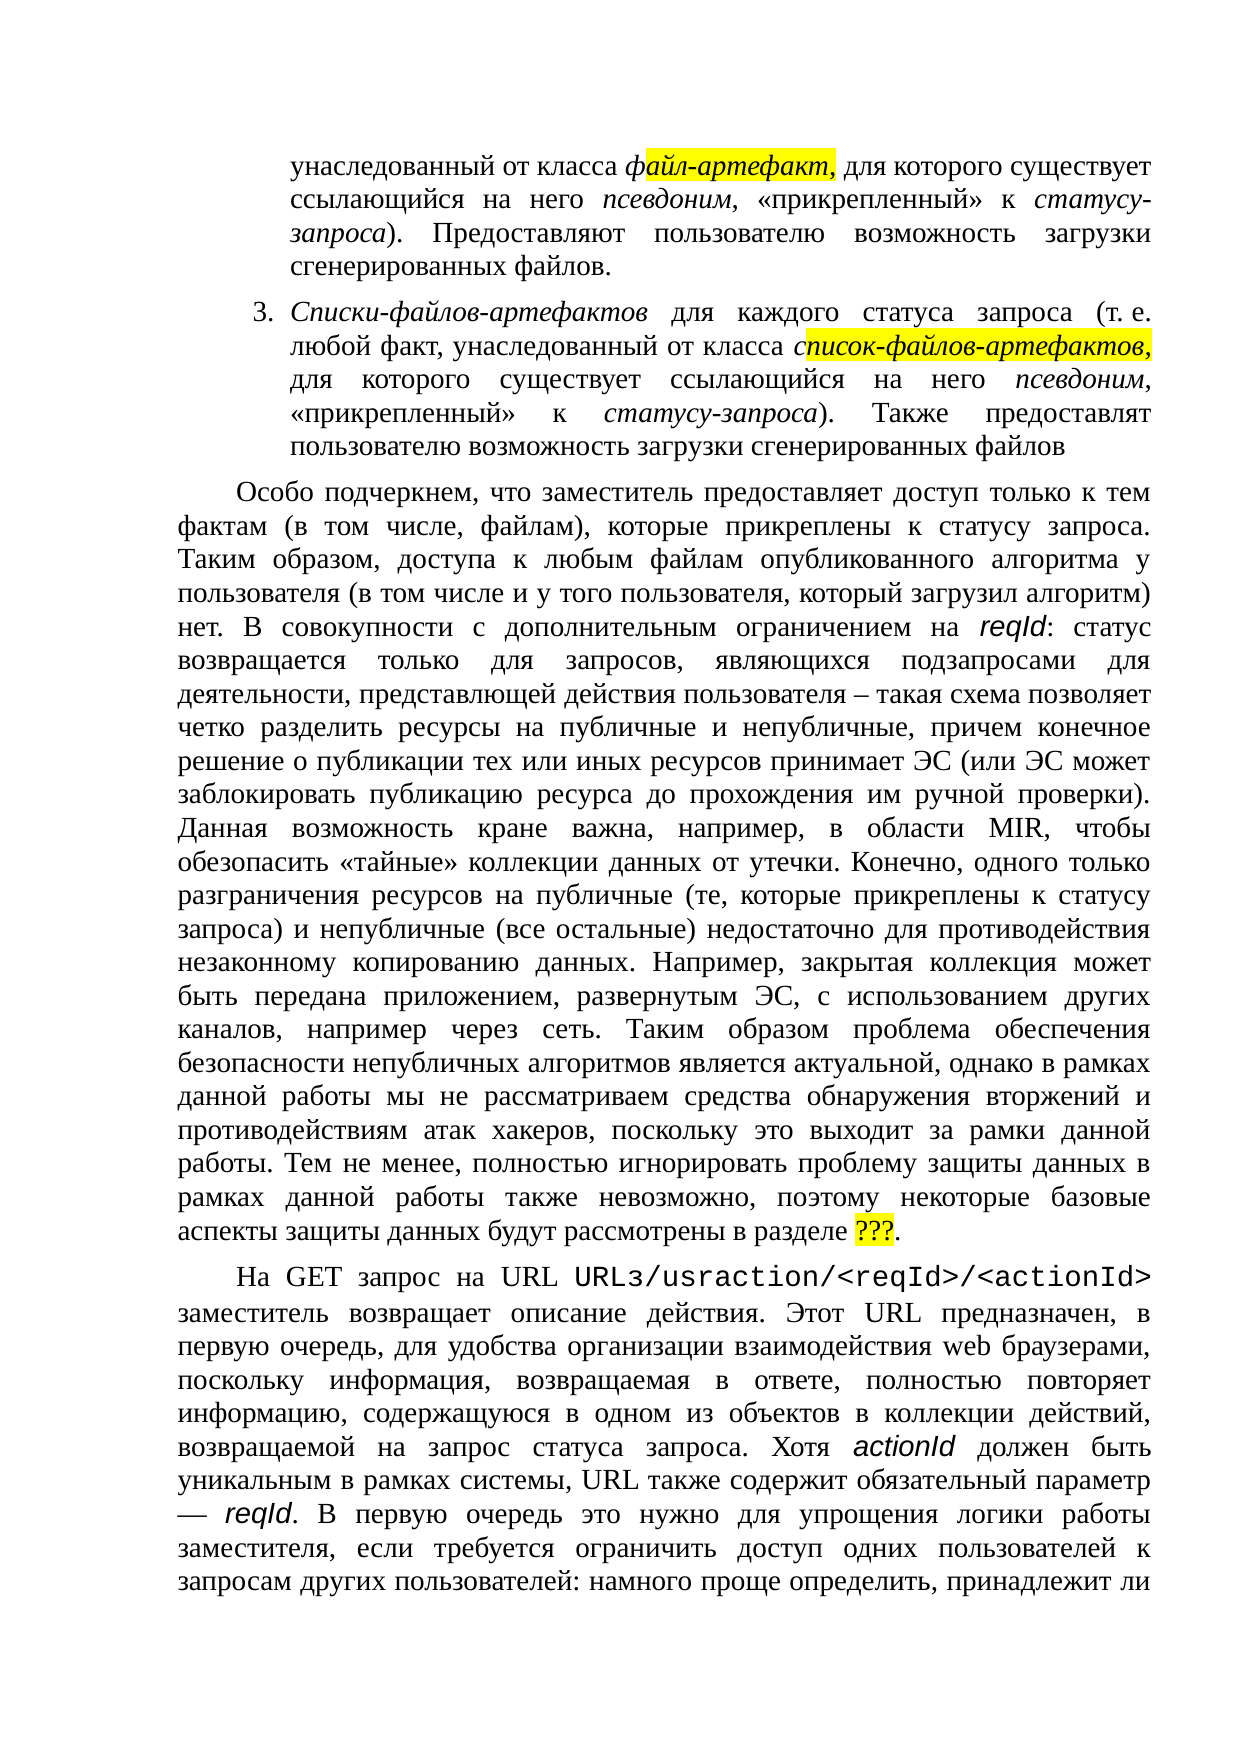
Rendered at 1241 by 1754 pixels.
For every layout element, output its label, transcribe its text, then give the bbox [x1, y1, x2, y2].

list унаследованный от класса файл-артефакт, для которого существует ссылающийся на него псевдоним, «прикрепленный» к статусу-запроса). Предоставляют пользователю возможность загрузки сгенерированных файлов. [252, 148, 1152, 282]
text Особо подчеркнем, что заместитель предоставляет доступ только к тем фактам (в том числе, файлам), которые прикреплены к статусу запроса. Таким образом, доступа к любым файлам опубликованного алгоритма у пользователя (в том числе и у того пользователя, который загрузил алгоритм) нет. В совокупности с дополнительным ограничением на reqId: статус возвращается только для запросов, являющихся подзапросами для деятельности, представлющей действия пользователя – такая схема позволяет четко разделить ресурсы на публичные и непубличные, причем конечное решение о публикации тех или иных ресурсов принимает ЭС (или ЭС может заблокировать публикацию ресурса до прохождения им ручной проверки). Данная возможность кране важна, например, в области MIR, чтобы обезопасить «тайные» коллекции данных от утечки. Конечно, одного только разграничения ресурсов на публичные (те, которые прикреплены к статусу запроса) и непубличные (все остальные) недостаточно для противодействия незаконному копированию данных. Например, закрытая коллекция может быть передана приложением, развернутым ЭС, с использованием других каналов, например через сеть. Таким образом проблема обеспечения безопасности непубличных алгоритмов является актуальной, однако в рамках данной работы мы не рассматриваем средства обнаружения вторжений и противодействиям атак хакеров, поскольку это выходит за рамки данной работы. Тем не менее, полностью игнорировать проблему защиты данных в рамках данной работы также невозможно, поэтому некоторые базовые аспекты защиты данных будут рассмотрены в разделе ???. [177, 474, 1152, 1246]
list Списки-файлов-артефактов для каждого статуса запроса (т. е. любой факт, унаследованный от класса список-файлов-артефактов, для которого существует ссылающийся на него псевдоним, «прикрепленный» к статусу-запроса). Также предоставлят пользователю возможность загрузки сгенерированных файлов [252, 294, 1152, 462]
text На GET запрос на URL URLз/usraction/<reqId>/<actionId> заместитель возвращает описание действия. Этот URL предназначен, в первую очередь, для удобства организации взаимодействия web браузерами, поскольку информация, возвращаемая в ответе, полностью повторяет информацию, содержащуюся в одном из объектов в коллекции действий, возвращаемой на запрос статуса запроса. Хотя actionId должен быть уникальным в рамках системы, URL также содержит обязательный параметр — reqId. В первую очередь это нужно для упрощения логики работы заместителя, если требуется ограничить доступ одних пользователей к запросам других пользователей: намного проще определить, принадлежит ли [177, 1259, 1152, 1597]
